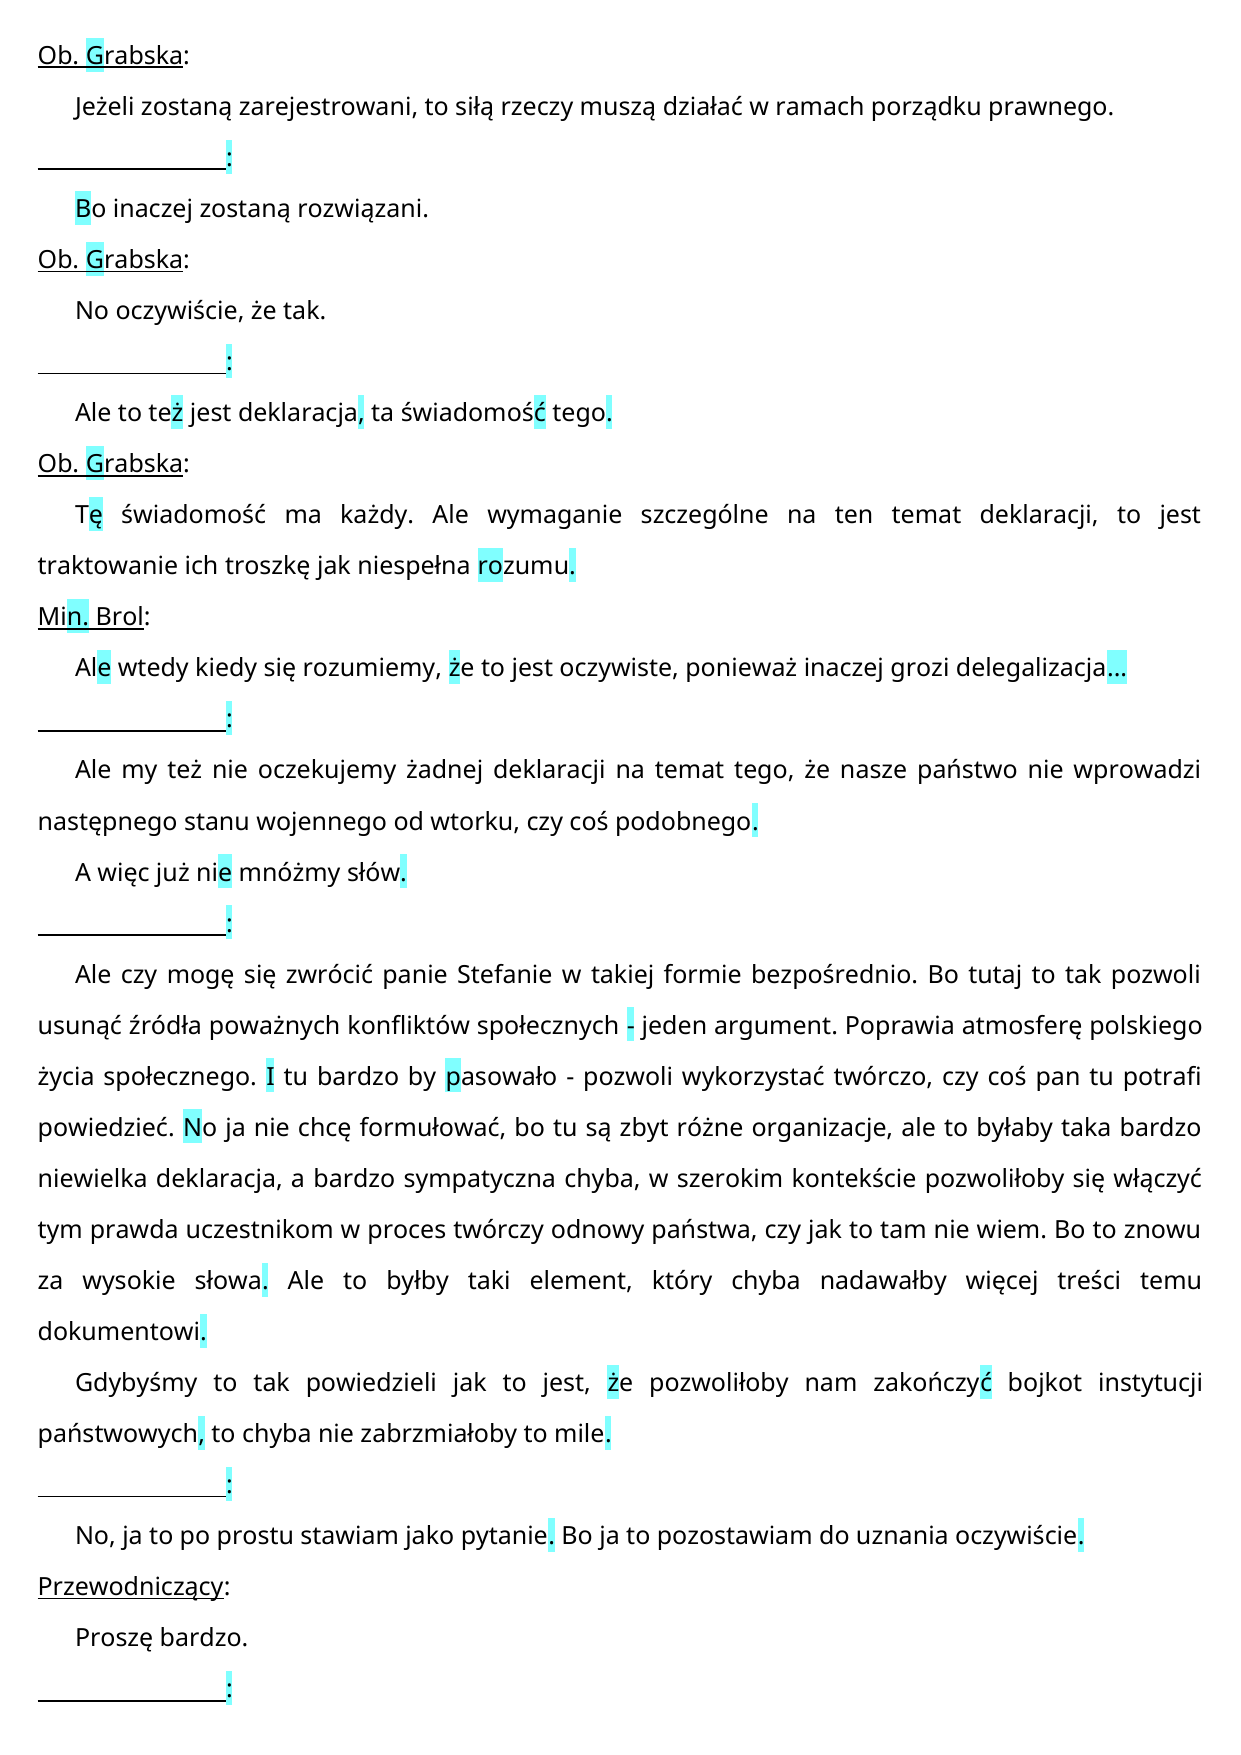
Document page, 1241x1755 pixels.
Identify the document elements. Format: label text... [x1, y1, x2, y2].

text Tę świadomość ma każdy. Ale wymaganie szczególne na ten temat deklaracji, to jest traktowanie ich troszkę jak niespełna rozumu. [37, 497, 1203, 582]
text Gdybyśmy to tak powiedzieli jak to jest, że pozwoliłoby nam zakończyć bojkot instytucji państwowych, to chyba nie zabrzmiałoby to mile. [37, 1364, 1203, 1450]
text No, ja to po prostu stawiam jako pytanie. Bo ja to pozostawiam do uznania oczywiście. [37, 1518, 1203, 1552]
text Przewodniczący: [37, 1569, 1203, 1603]
text : [37, 905, 1203, 939]
text : [37, 701, 1203, 735]
text Min. Brol: [37, 599, 1203, 633]
text Bo inaczej zostaną rozwiązani. [37, 191, 1203, 225]
text Ale czy mogę się zwrócić panie Stefanie w takiej formie bezpośrednio. Bo tutaj to tak pozwoli usunąć źródła poważnych konfliktów społecznych - jeden argument. Poprawia atmosferę polskiego życia społecznego. I tu bardzo by pasowało - pozwoli wykorzystać twórczo, czy coś pan tu potrafi powiedzieć. No ja nie chcę formułować, bo tu są zbyt różne organizacje, ale to byłaby taka bardzo niewielka deklaracja, a bardzo sympatyczna chyba, w szerokim kontekście pozwoliłoby się włączyć tym prawda uczestnikom w proces twórczy odnowy państwa, czy jak to tam nie wiem. Bo to znowu za wysokie słowa. Ale to byłby taki element, który chyba nadawałby więcej treści temu dokumentowi. [37, 956, 1203, 1348]
text A więc już nie mnóżmy słów. [37, 854, 1203, 888]
text Ob. Grabska: [37, 446, 1203, 480]
text No oczywiście, że tak. [37, 293, 1203, 327]
text Proszę bardzo. [37, 1620, 1203, 1654]
text : [37, 1671, 1203, 1705]
text Ale wtedy kiedy się rozumiemy, że to jest oczywiste, ponieważ inaczej grozi delegalizacja... [37, 650, 1203, 684]
text Ob. Grabska: [37, 242, 1203, 276]
text Ob. Grabska: [37, 37, 1203, 72]
text : [37, 344, 1203, 378]
text : [37, 1467, 1203, 1501]
text Ale to też jest deklaracja, ta świadomość tego. [37, 395, 1203, 429]
text Jeżeli zostaną zarejestrowani, to siłą rzeczy muszą działać w ramach porządku prawnego. [37, 88, 1203, 123]
text : [37, 139, 1203, 174]
text Ale my też nie oczekujemy żadnej deklaracji na temat tego, że nasze państwo nie wprowadzi następnego stanu wojennego od wtorku, czy coś podobnego. [37, 752, 1203, 837]
